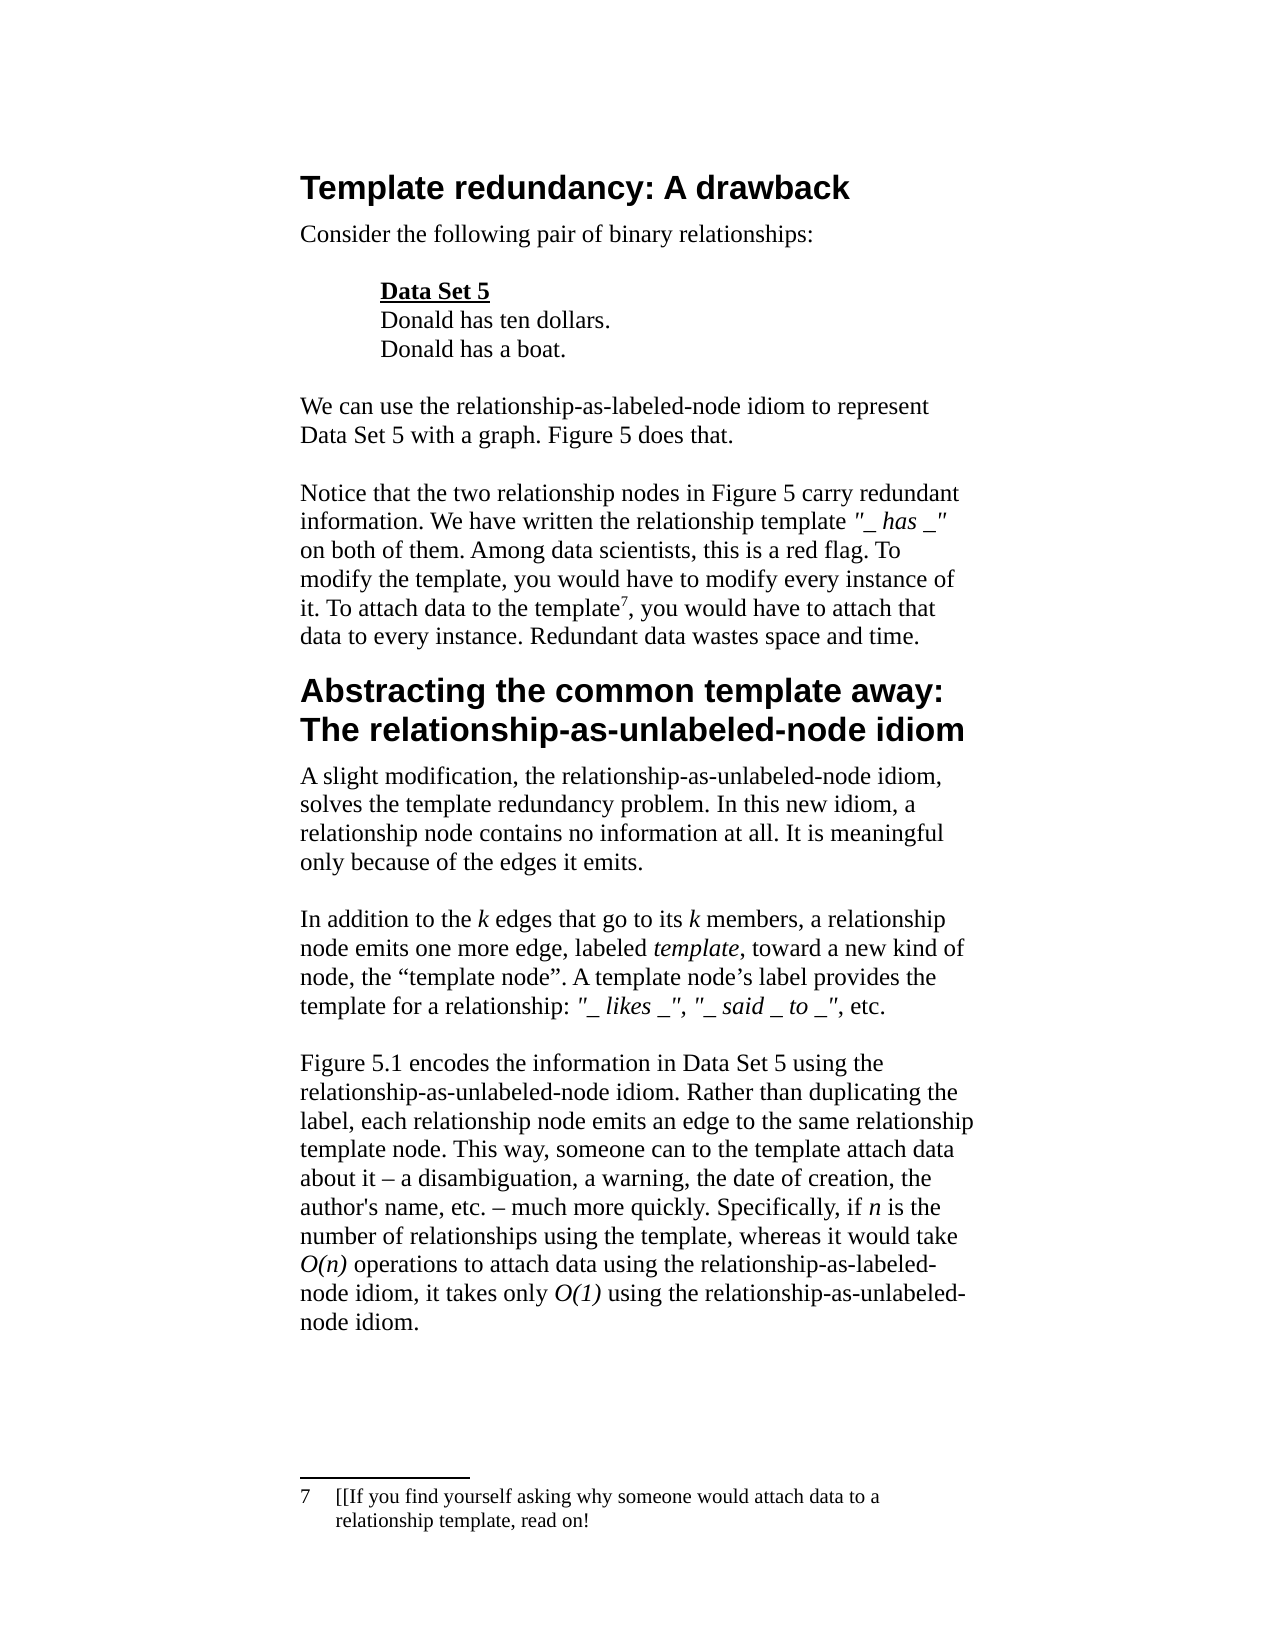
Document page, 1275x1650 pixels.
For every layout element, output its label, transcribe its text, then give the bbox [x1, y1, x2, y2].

text Donald has a boat. [300, 334, 975, 363]
text Notice that the two relationship nodes in Figure 5 carry redundant information. We have written the relationship template "_ has _" on both of them. Among data scientists, this is a red flag. To modify the template, you would have to modify every instance of it. To attach data to the template, you would have to attach that data to every instance. Redundant data wastes space and time. [300, 478, 975, 650]
text Data Set 5 [300, 276, 975, 305]
text A slight modification, the relationship-as-unlabeled-node idiom, solves the template redundancy problem. In this new idiom, a relationship node contains no information at all. It is meaningful only because of the edges it emits. [300, 761, 975, 876]
text Consider the following pair of binary relationships: [300, 219, 975, 248]
text Donald has ten dollars. [300, 305, 975, 334]
text Figure 5.1 encodes the information in Data Set 5 using the relationship-as-unlabeled-node idiom. Rather than duplicating the label, each relationship node emits an edge to the same relationship template node. This way, someone can to the template attach data about it – a disambiguation, a warning, the date of creation, the author's name, etc. – much more quickly. Specifically, if n is the number of relationships using the template, whereas it would take O(n) operations to attach data using the relationship-as-labeled-node idiom, it takes only O(1) using the relationship-as-unlabeled-node idiom. [300, 1048, 975, 1364]
text [[If you find yourself asking why someone would attach data to a relationship template, read on! [300, 1484, 975, 1532]
subtitle Template redundancy: A drawback [300, 168, 975, 206]
subtitle Abstracting the common template away: The relationship-as-unlabeled-node idiom [300, 671, 975, 748]
text We can use the relationship-as-labeled-node idiom to represent Data Set 5 with a graph. Figure 5 does that. [300, 391, 975, 449]
text In addition to the k edges that go to its k members, a relationship node emits one more edge, labeled template, toward a new kind of node, the “template node”. A template node’s label provides the template for a relationship: "_ likes _", "_ said _ to _", etc. [300, 904, 975, 1019]
